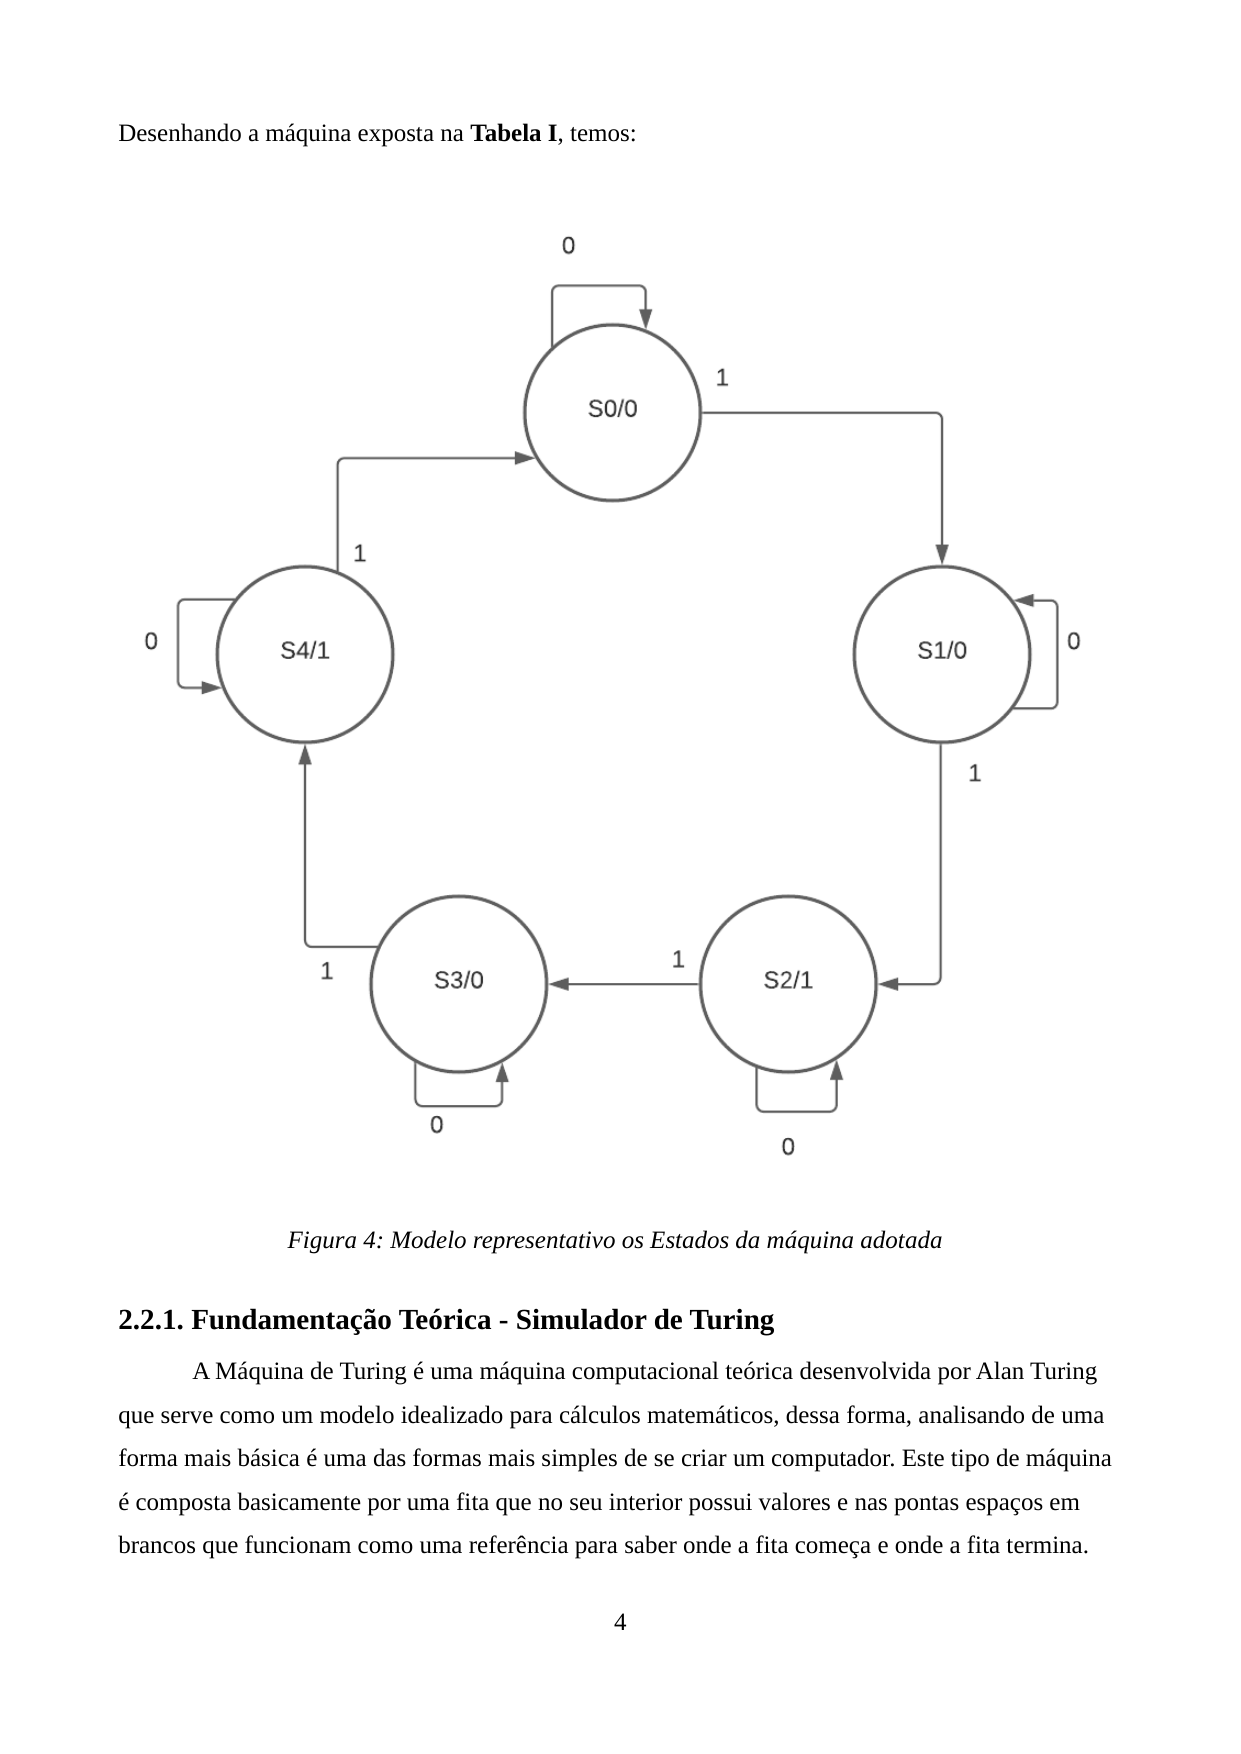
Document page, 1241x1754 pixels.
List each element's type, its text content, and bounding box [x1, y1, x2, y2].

text A Máquina de Turing é uma máquina computacional teórica desenvolvida por Alan Turing que serve como um modelo idealizado para cálculos matemáticos, dessa forma, analisando de uma forma mais básica é uma das formas mais simples de se criar um computador. Este tipo de máquina é composta basicamente por uma fita que no seu interior possui valores e nas pontas espaços em brancos que funcionam como uma referência para saber onde a fita começa e onde a fita termina. [118, 1352, 1122, 1558]
text Figura 4: Modelo representativo os Estados da máquina adotada [114, 1226, 1118, 1254]
text Desenhando a máquina exposta na Tabela I, temos: [118, 118, 1122, 147]
picture [114, 172, 1119, 1226]
text 2.2.1. Fundamentação Teórica - Simulador de Turing [118, 1302, 1122, 1336]
